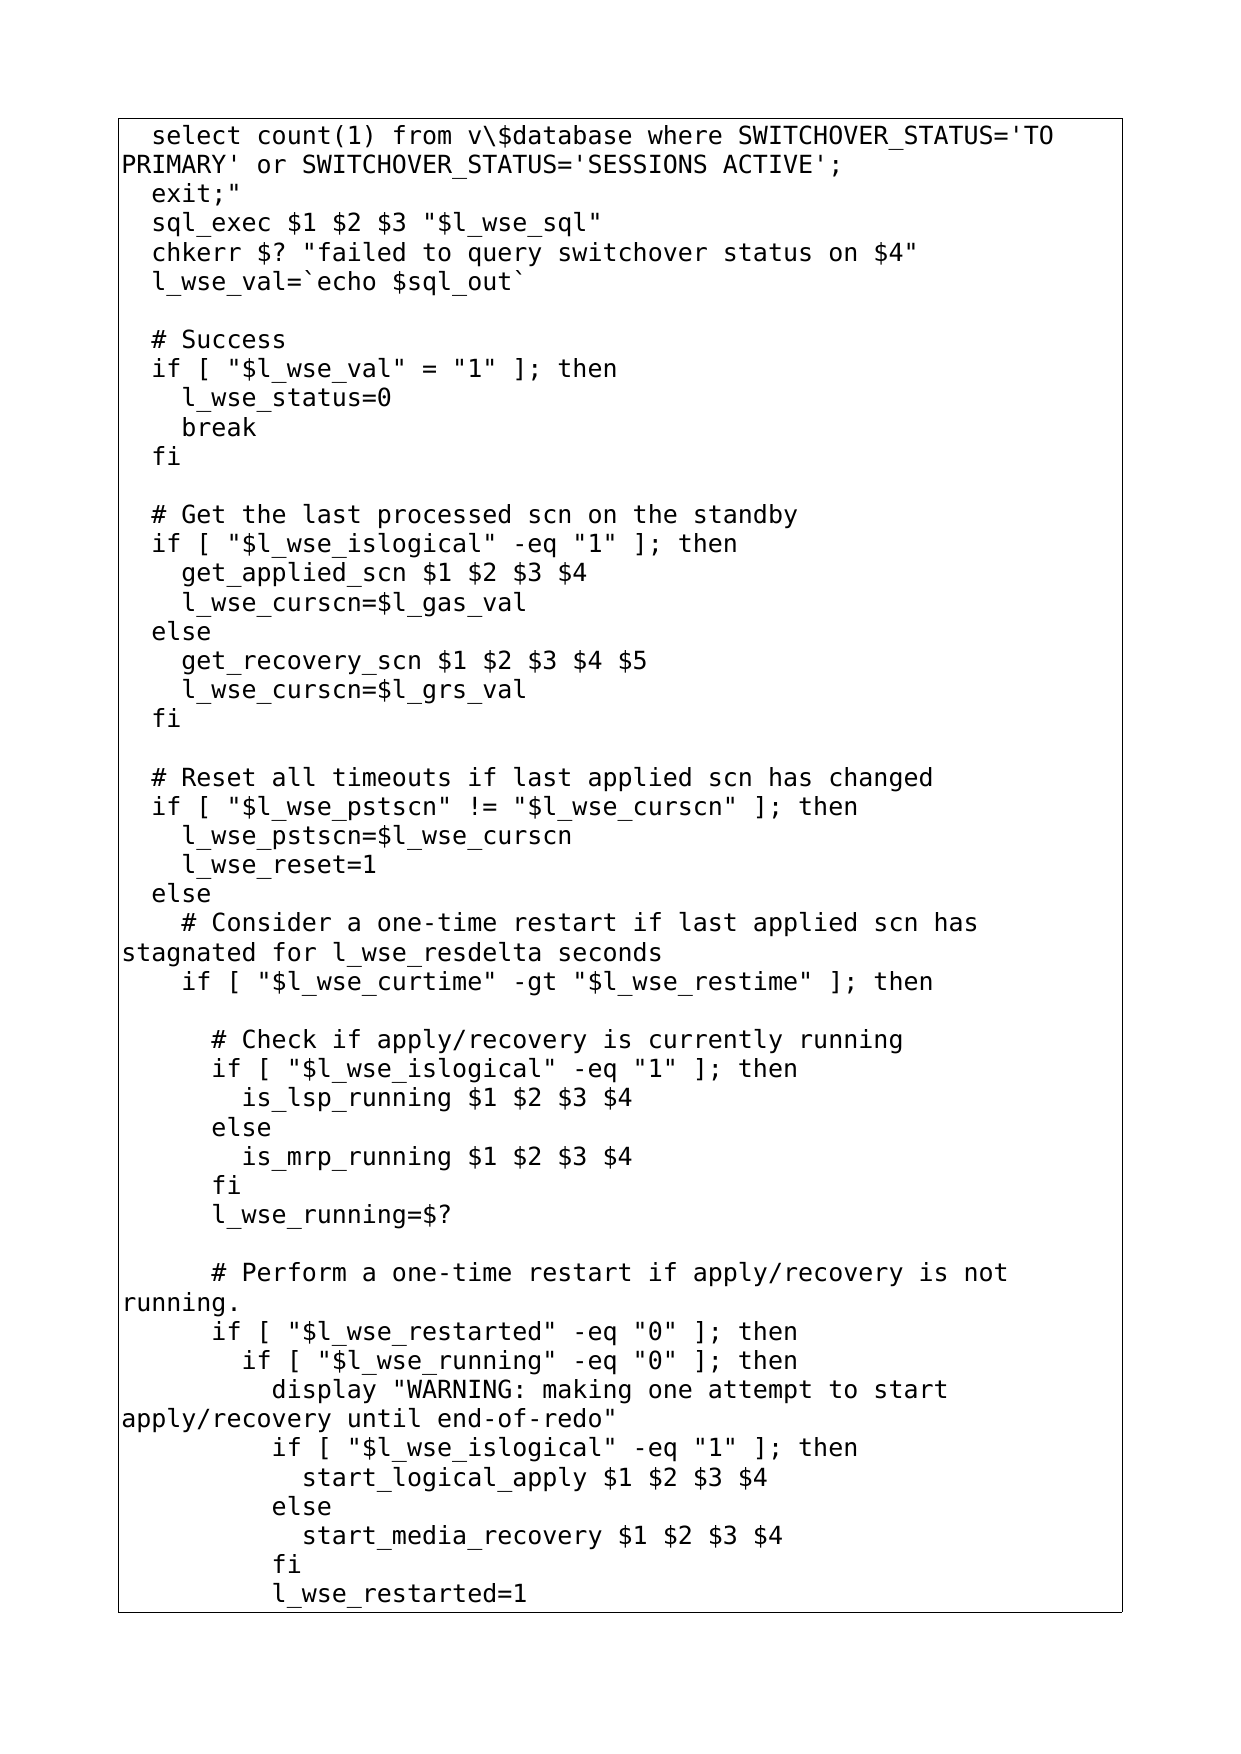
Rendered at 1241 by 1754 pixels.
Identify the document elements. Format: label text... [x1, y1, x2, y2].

table_header select count(1) from v\$database where SWITCHOVER_STATUS='TO PRIMARY' or SWITCHOVER_STATUS='SESSIONS ACTIVE'; exit;" sql_exec $1 $2 $3 "$l_wse_sql" chkerr $? "failed to query switchover status on $4" l_wse_val=`echo $sql_out` # Success if [ "$l_wse_val" = "1" ]; then l_wse_status=0 break fi # Get the last processed scn on the standby if [ "$l_wse_islogical" -eq "1" ]; then get_applied_scn $1 $2 $3 $4 l_wse_curscn=$l_gas_val else get_recovery_scn $1 $2 $3 $4 $5 l_wse_curscn=$l_grs_val fi # Reset all timeouts if last applied scn has changed if [ "$l_wse_pstscn" != "$l_wse_curscn" ]; then l_wse_pstscn=$l_wse_curscn l_wse_reset=1 else # Consider a one-time restart if last applied scn has stagnated for l_wse_resdelta seconds if [ "$l_wse_curtime" -gt "$l_wse_restime" ]; then # Check if apply/recovery is currently running if [ "$l_wse_islogical" -eq "1" ]; then is_lsp_running $1 $2 $3 $4 else is_mrp_running $1 $2 $3 $4 fi l_wse_running=$? # Perform a one-time restart if apply/recovery is not running. if [ "$l_wse_restarted" -eq "0" ]; then if [ "$l_wse_running" -eq "0" ]; then display "WARNING: making one attempt to start apply/recovery until end-of-redo" if [ "$l_wse_islogical" -eq "1" ]; then start_logical_apply $1 $2 $3 $4 else start_media_recovery $1 $2 $3 $4 fi l_wse_restarted=1 [119, 119, 1122, 1612]
